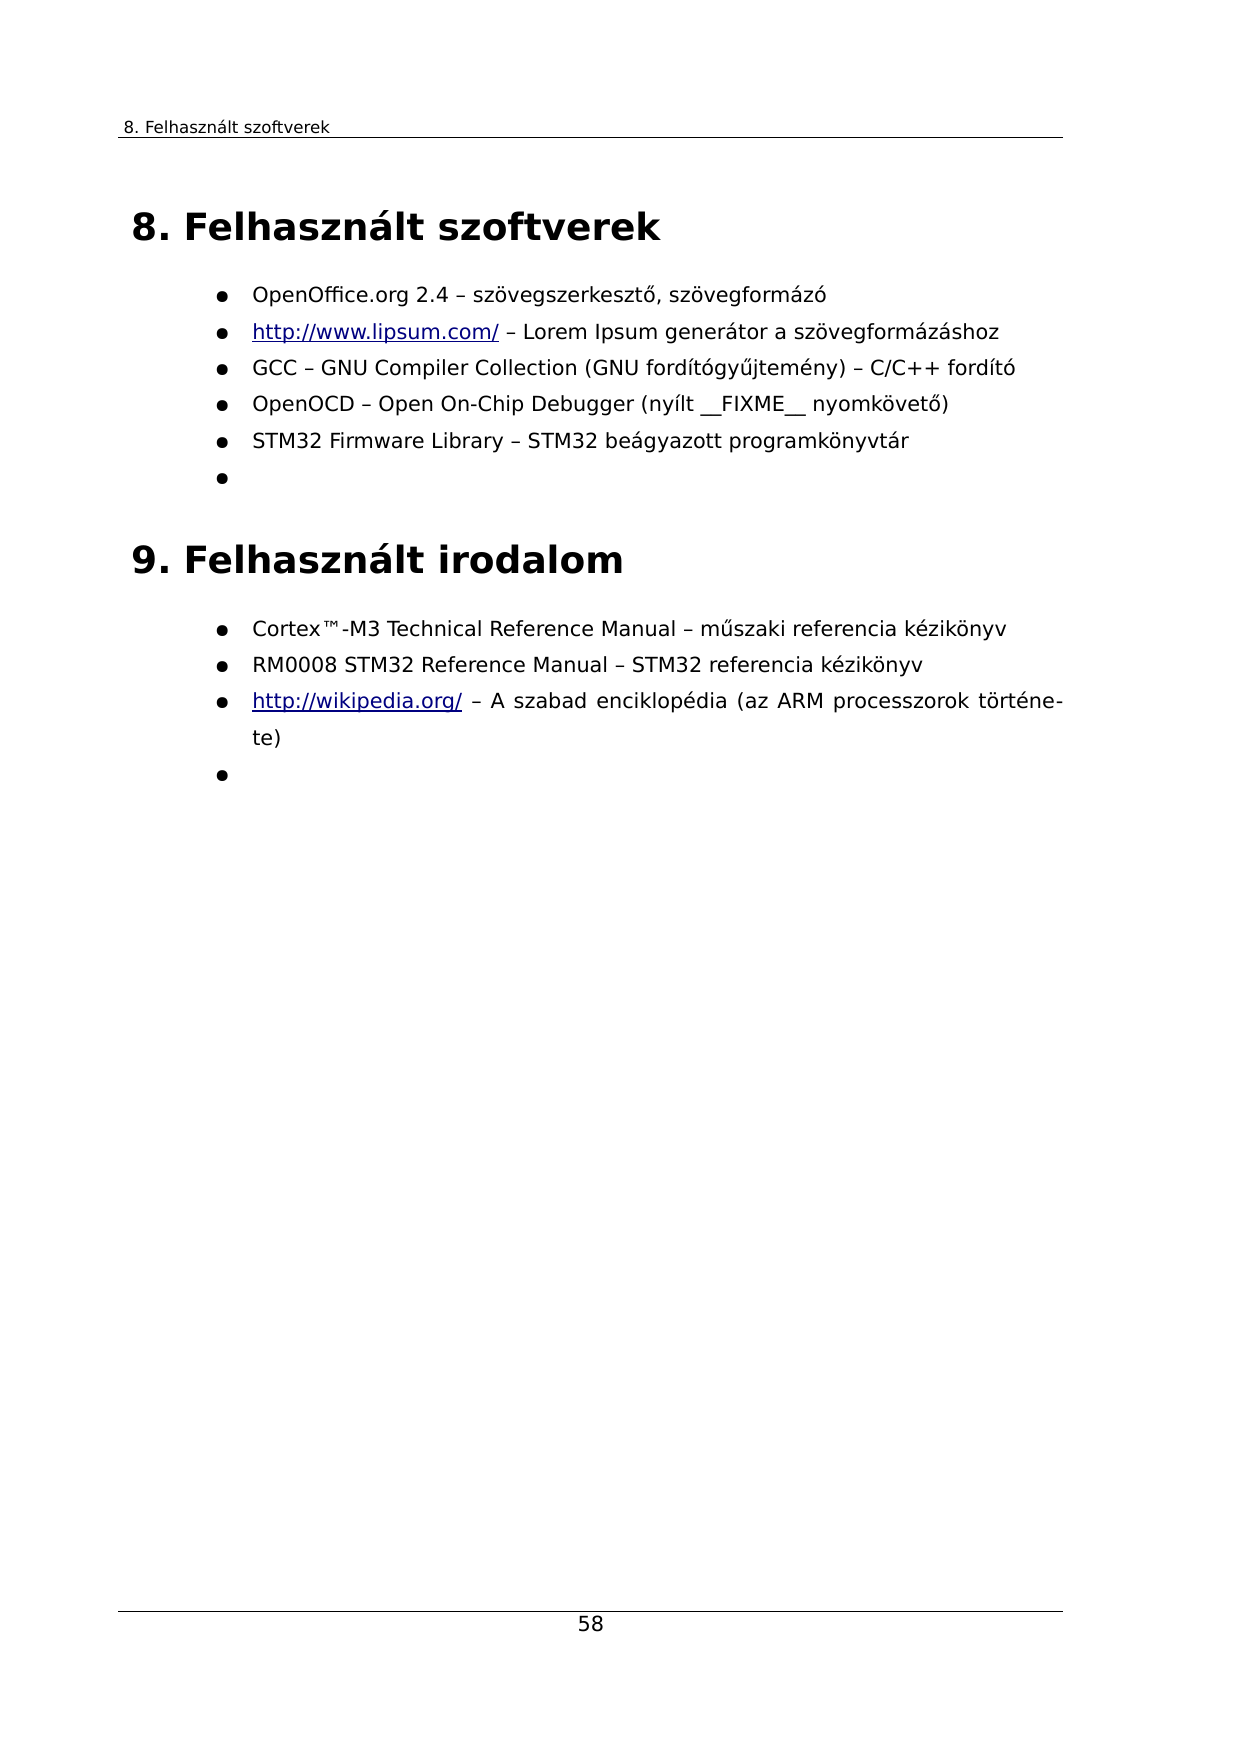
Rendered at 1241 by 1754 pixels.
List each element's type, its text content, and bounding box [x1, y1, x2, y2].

list http://www.lipsum.com/ – Lorem Ipsum generátor a szövegformázáshoz [214, 320, 1063, 344]
list OpenOCD – Open On-Chip Debugger (nyílt __FIXME__ nyomkövető) [214, 392, 1063, 417]
list GCC – GNU Compiler Collection (GNU fordítógyűjtemény) – C/C++ fordító [214, 356, 1063, 380]
list OpenOffice.org 2.4 – szövegszerkesztő, szövegformázó [214, 283, 1063, 308]
list http://wikipedia.org/ – A szabad enciklopédia (az ARM processzorok történe­te) [214, 689, 1063, 750]
list RM0008 STM32 Reference Manual – STM32 referencia kézikönyv [214, 653, 1063, 677]
subtitle Felhasznált szoftverek [118, 205, 1063, 249]
subtitle Felhasznált irodalom [118, 539, 1063, 583]
list Cortex™-M3 Technical Reference Manual – műszaki referencia kézikönyv [214, 617, 1063, 641]
list STM32 Firmware Library – STM32 beágyazott programkönyvtár [214, 429, 1063, 453]
